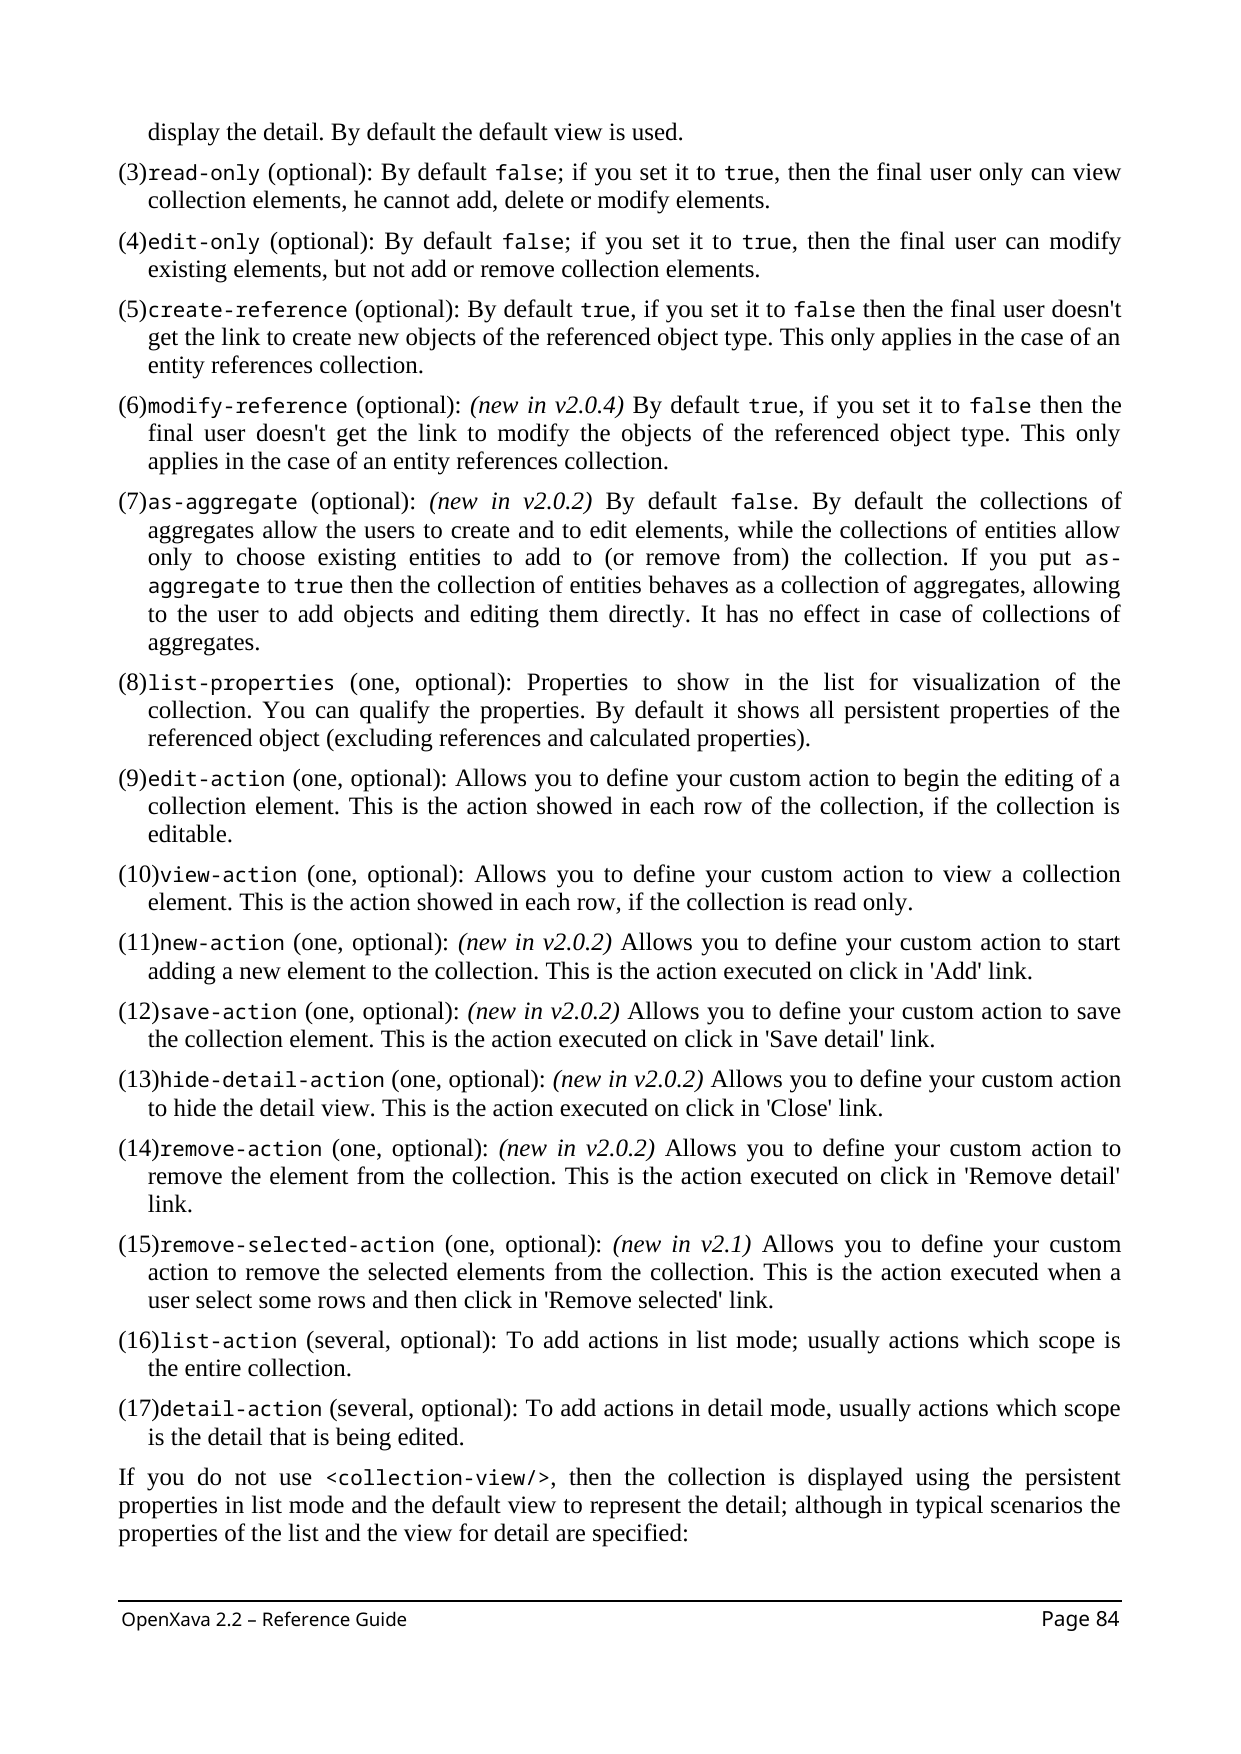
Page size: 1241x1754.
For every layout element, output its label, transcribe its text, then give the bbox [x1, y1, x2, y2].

list view-action (one, optional): Allows you to define your custom action to view a collection element. This is the action showed in each row, if the collection is read only. [118, 860, 1122, 916]
list read-only (optional): By default false; if you set it to true, then the final user only can view collection elements, he cannot add, delete or modify elements. [118, 158, 1122, 214]
list modify-reference (optional): (new in v2.0.4) By default true, if you set it to false then the final user doesn't get the link to modify the objects of the referenced object type. This only applies in the case of an entity references collection. [118, 391, 1122, 475]
list detail-action (several, optional): To add actions in detail mode, usually actions which scope is the detail that is being edited. [118, 1394, 1122, 1451]
list create-reference (optional): By default true, if you set it to false then the final user doesn't get the link to create new objects of the referenced object type. This only applies in the case of an entity references collection. [118, 295, 1122, 379]
list list-properties (one, optional): Properties to show in the list for visualization of the collection. You can qualify the properties. By default it shows all persistent properties of the referenced object (excluding references and calculated properties). [118, 668, 1122, 751]
list as-aggregate (optional): (new in v2.0.2) By default false. By default the collections of aggregates allow the users to create and to edit elements, while the collections of entities allow only to choose existing entities to add to (or remove from) the collection. If you put as-aggregate to true then the collection of entities behaves as a collection of aggregates, allowing to the user to add objects and editing them directly. It has no effect in case of collections of aggregates. [118, 487, 1122, 655]
list list-action (several, optional): To add actions in list mode; usually actions which scope is the entire collection. [118, 1326, 1122, 1382]
list remove-action (one, optional): (new in v2.0.2) Allows you to define your custom action to remove the element from the collection. This is the action executed on click in 'Remove detail' link. [118, 1134, 1122, 1217]
list remove-selected-action (one, optional): (new in v2.1) Allows you to define your custom action to remove the selected elements from the collection. This is the action executed when a user select some rows and then click in 'Remove selected' link. [118, 1230, 1122, 1314]
list edit-only (optional): By default false; if you set it to true, then the final user can modify existing elements, but not add or remove collection elements. [118, 227, 1122, 283]
list save-action (one, optional): (new in v2.0.2) Allows you to define your custom action to save the collection element. This is the action executed on click in 'Save detail' link. [118, 997, 1122, 1053]
list edit-action (one, optional): Allows you to define your custom action to begin the editing of a collection element. This is the action showed in each row of the collection, if the collection is editable. [118, 764, 1122, 848]
list new-action (one, optional): (new in v2.0.2) Allows you to define your custom action to start adding a new element to the collection. This is the action executed on click in 'Add' link. [118, 928, 1122, 984]
list hide-detail-action (one, optional): (new in v2.0.2) Allows you to define your custom action to hide the detail view. This is the action executed on click in 'Close' link. [118, 1065, 1122, 1121]
text If you do not use <collection-view/>, then the collection is displayed using the persistent properties in list mode and the default view to represent the detail; although in typical scenarios the properties of the list and the view for detail are specified: [118, 1463, 1122, 1547]
list display the detail. By default the default view is used. [118, 118, 1122, 146]
